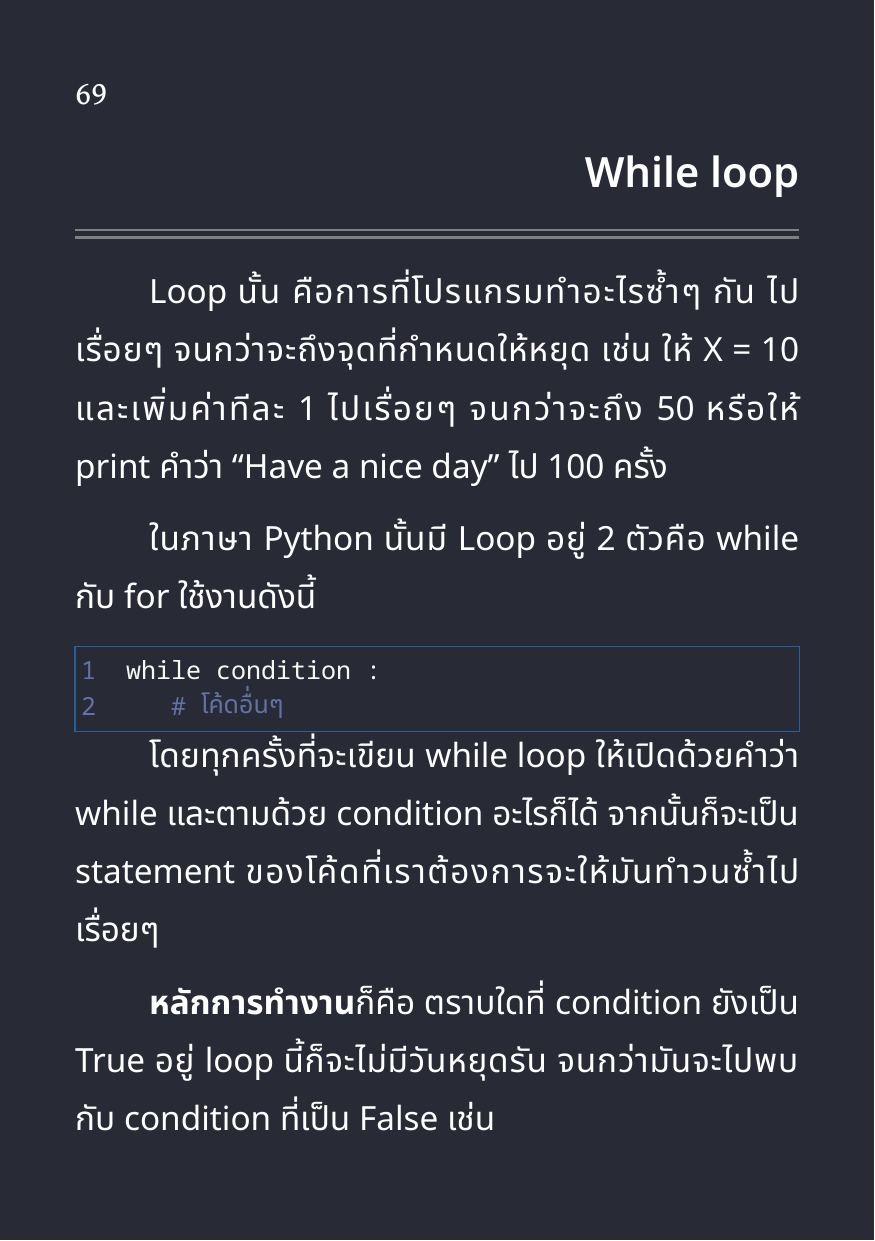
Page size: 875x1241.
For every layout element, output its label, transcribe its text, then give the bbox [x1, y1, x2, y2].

text โดยทุกครั้งที่จะเขียน while loop ให้เปิดด้วยคำว่า while และตามด้วย condition อะไรก็ได้ จากนั้นก็จะเป็น statement ของโค้ดที่เราต้องการจะให้มันทำวนซ้ำไปเรื่อยๆ [75, 732, 799, 956]
table_header 1 while condition : 2 # โค้ดอื่นๆ [76, 647, 799, 731]
text หลักการทำงานก็คือ ตราบใดที่ condition ยังเป็น True อยู่ loop นี้ก็จะไม่มีวันหยุดรัน จนกว่ามันจะไปพบกับ condition ที่เป็น False เช่น [75, 978, 799, 1145]
text Loop นั้น คือการที่โปรแกรมทำอะไรซ้ำๆ กัน ไปเรื่อยๆ จนกว่าจะถึงจุดที่กำหนดให้หยุด เช่น ให้ X = 10 และเพิ่มค่าทีละ 1 ไปเรื่อยๆ จนกว่าจะถึง 50 หรือให้ print คำว่า “Have a nice day” ไป 100 ครั้ง [75, 268, 799, 493]
text ในภาษา Python นั้นมี Loop อยู่ 2 ตัวคือ while กับ for ใช้งานดังนี้ [75, 515, 799, 624]
subtitle While loop [134, 143, 799, 200]
